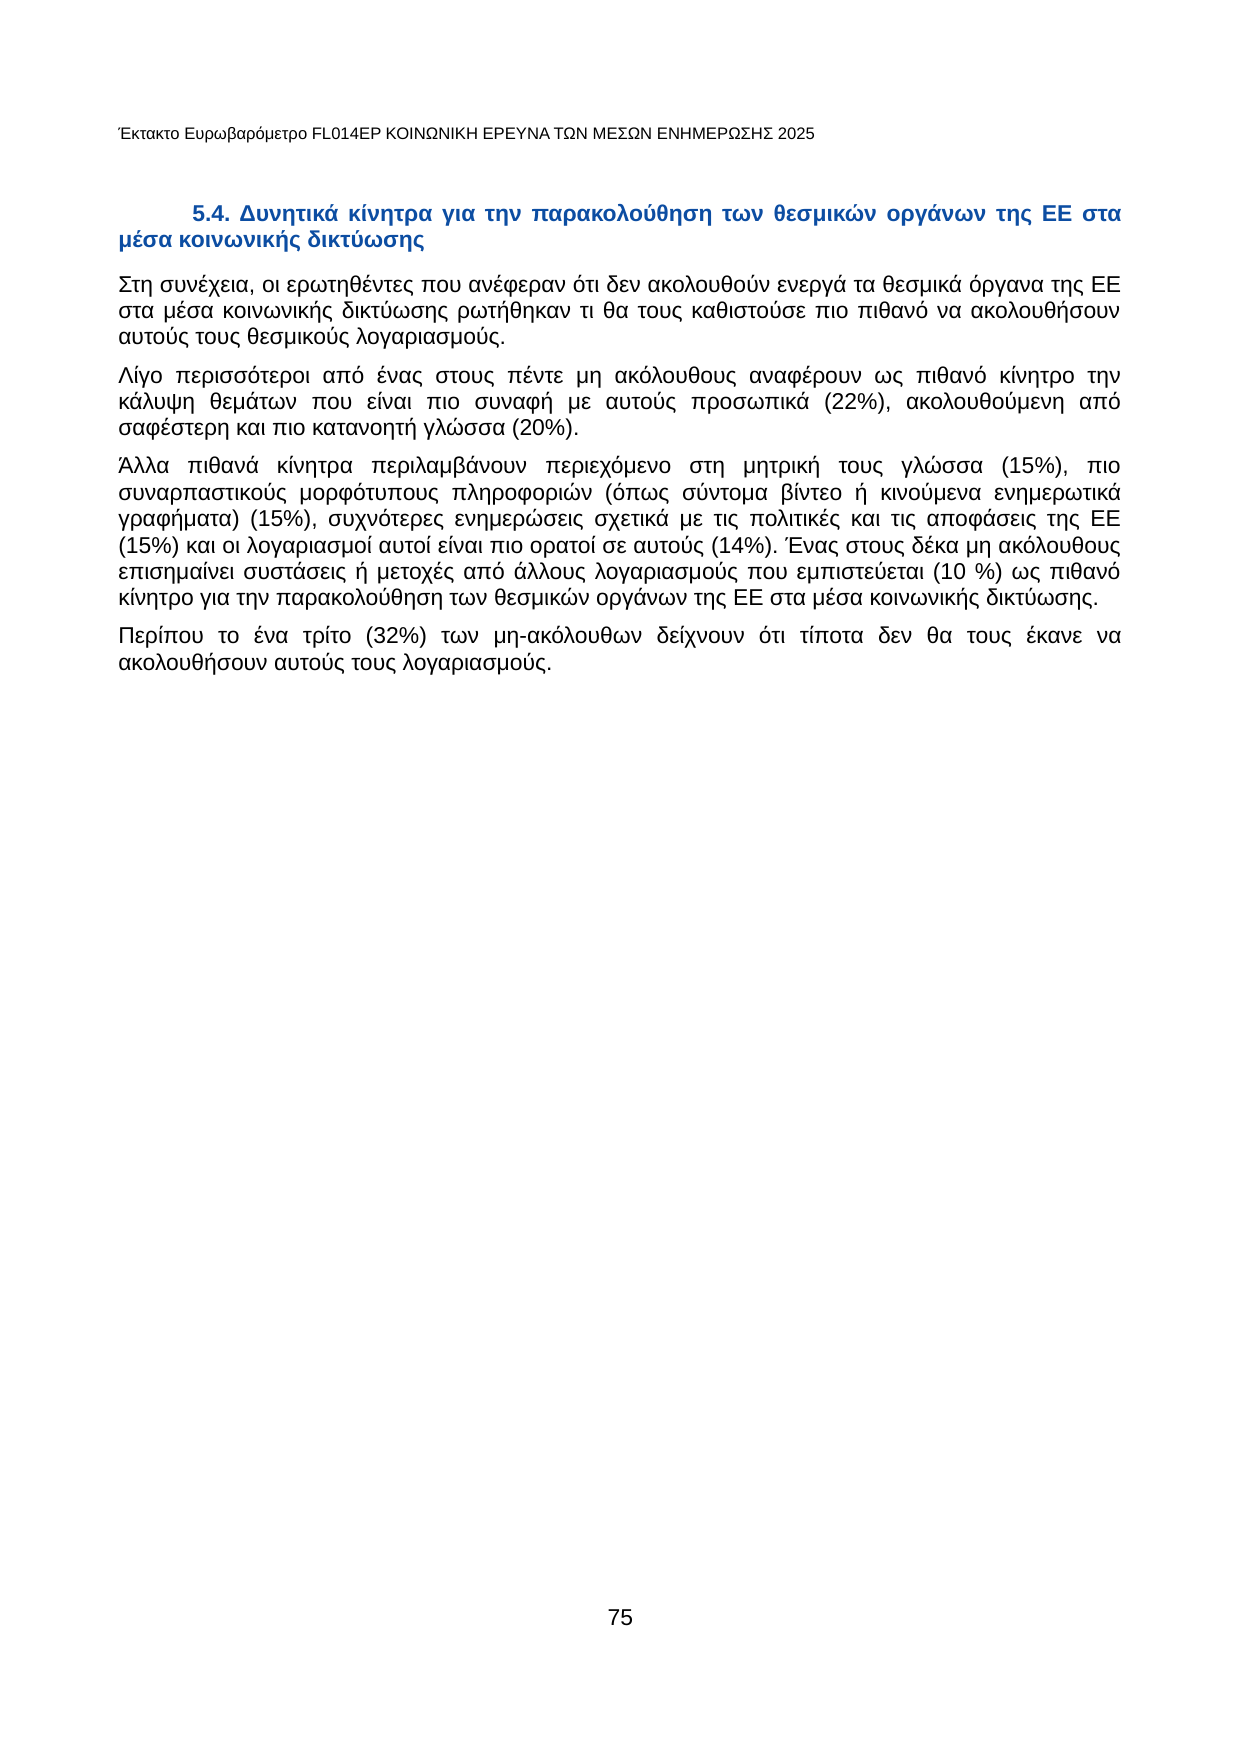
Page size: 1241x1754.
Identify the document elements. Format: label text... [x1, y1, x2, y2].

subtitle 5.4. Δυνητικά κίνητρα για την παρακολούθηση των θεσμικών οργάνων της ΕΕ στα μέσα κοινωνικής δικτύωσης [118, 199, 1122, 252]
text Περίπου το ένα τρίτο (32%) των μη-ακόλουθων δείχνουν ότι τίποτα δεν θα τους έκανε να ακολουθήσουν αυτούς τους λογαριασμούς. [118, 622, 1122, 675]
text Λίγο περισσότεροι από ένας στους πέντε μη ακόλουθους αναφέρουν ως πιθανό κίνητρο την κάλυψη θεμάτων που είναι πιο συναφή με αυτούς προσωπικά (22%), ακολουθούμενη από σαφέστερη και πιο κατανοητή γλώσσα (20%). [118, 362, 1122, 441]
text Άλλα πιθανά κίνητρα περιλαμβάνουν περιεχόμενο στη μητρική τους γλώσσα (15%), πιο συναρπαστικούς μορφότυπους πληροφοριών (όπως σύντομα βίντεο ή κινούμενα ενημερωτικά γραφήματα) (15%), συχνότερες ενημερώσεις σχετικά με τις πολιτικές και τις αποφάσεις της ΕΕ (15%) και οι λογαριασμοί αυτοί είναι πιο ορατοί σε αυτούς (14%). Ένας στους δέκα μη ακόλουθους επισημαίνει συστάσεις ή μετοχές από άλλους λογαριασμούς που εμπιστεύεται (10 %) ως πιθανό κίνητρο για την παρακολούθηση των θεσμικών οργάνων της ΕΕ στα μέσα κοινωνικής δικτύωσης. [118, 452, 1122, 611]
text Στη συνέχεια, οι ερωτηθέντες που ανέφεραν ότι δεν ακολουθούν ενεργά τα θεσμικά όργανα της ΕΕ στα μέσα κοινωνικής δικτύωσης ρωτήθηκαν τι θα τους καθιστούσε πιο πιθανό να ακολουθήσουν αυτούς τους θεσμικούς λογαριασμούς. [118, 271, 1122, 350]
